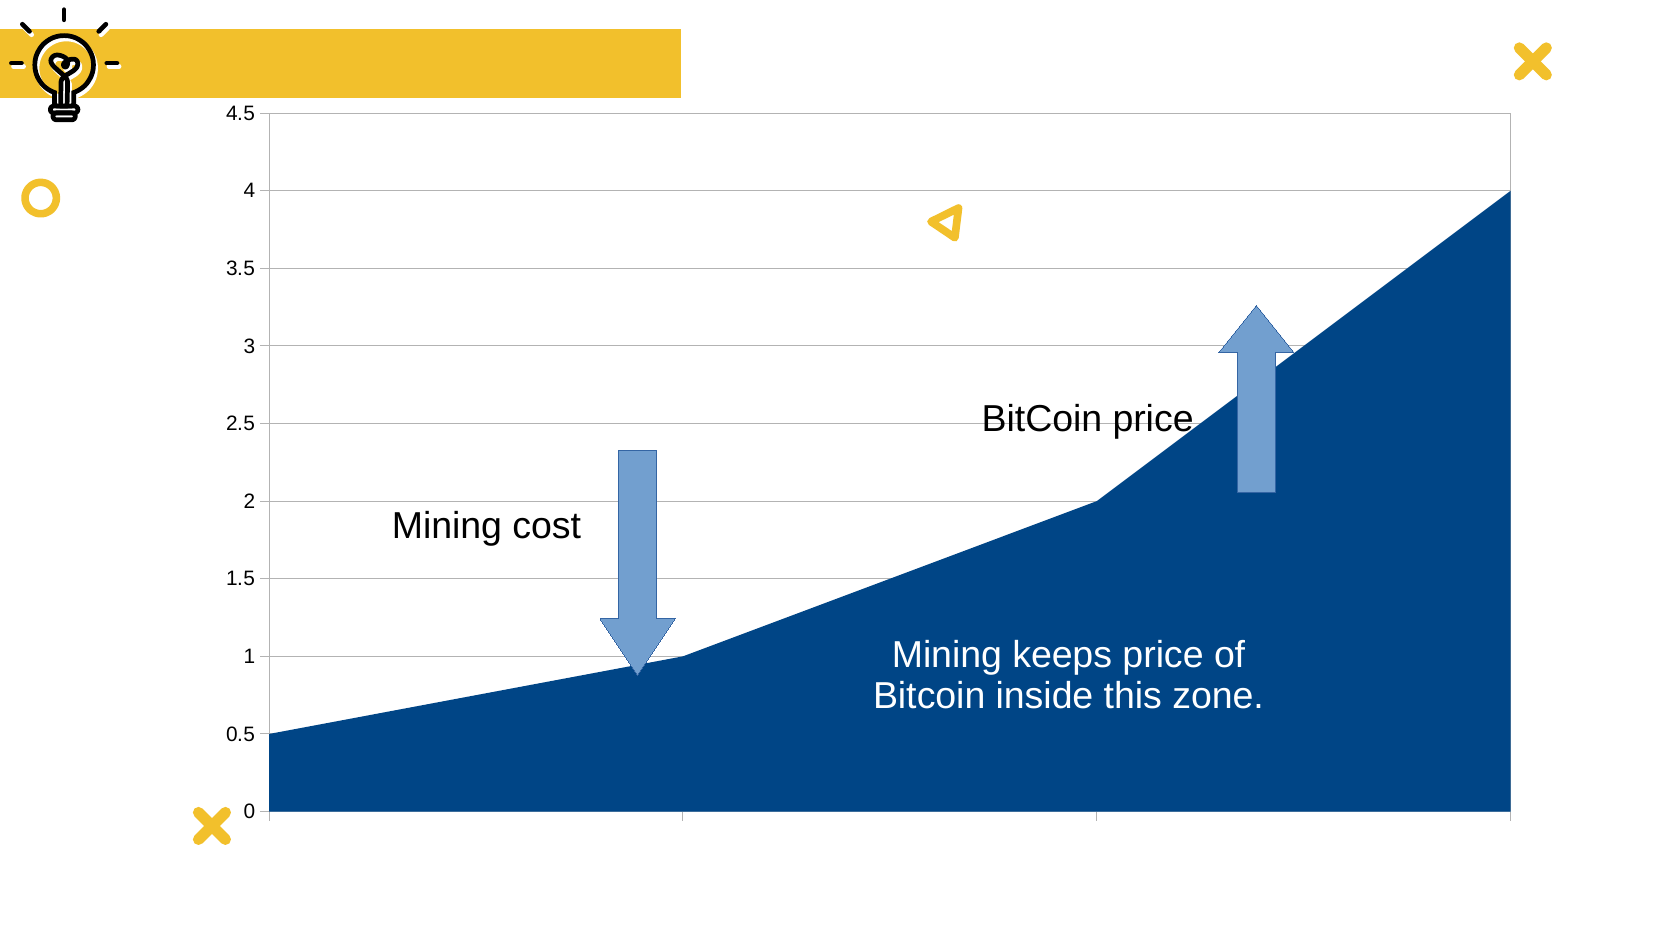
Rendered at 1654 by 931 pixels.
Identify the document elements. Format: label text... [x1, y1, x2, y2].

text_box BitCoin price [956, 380, 1219, 456]
text_box Mining cost [355, 487, 618, 563]
chart [199, 86, 1538, 839]
text_box Mining keeps price of Bitcoin inside this zone. [862, 600, 1275, 751]
text_box [1218, 305, 1294, 493]
text_box [600, 450, 676, 676]
